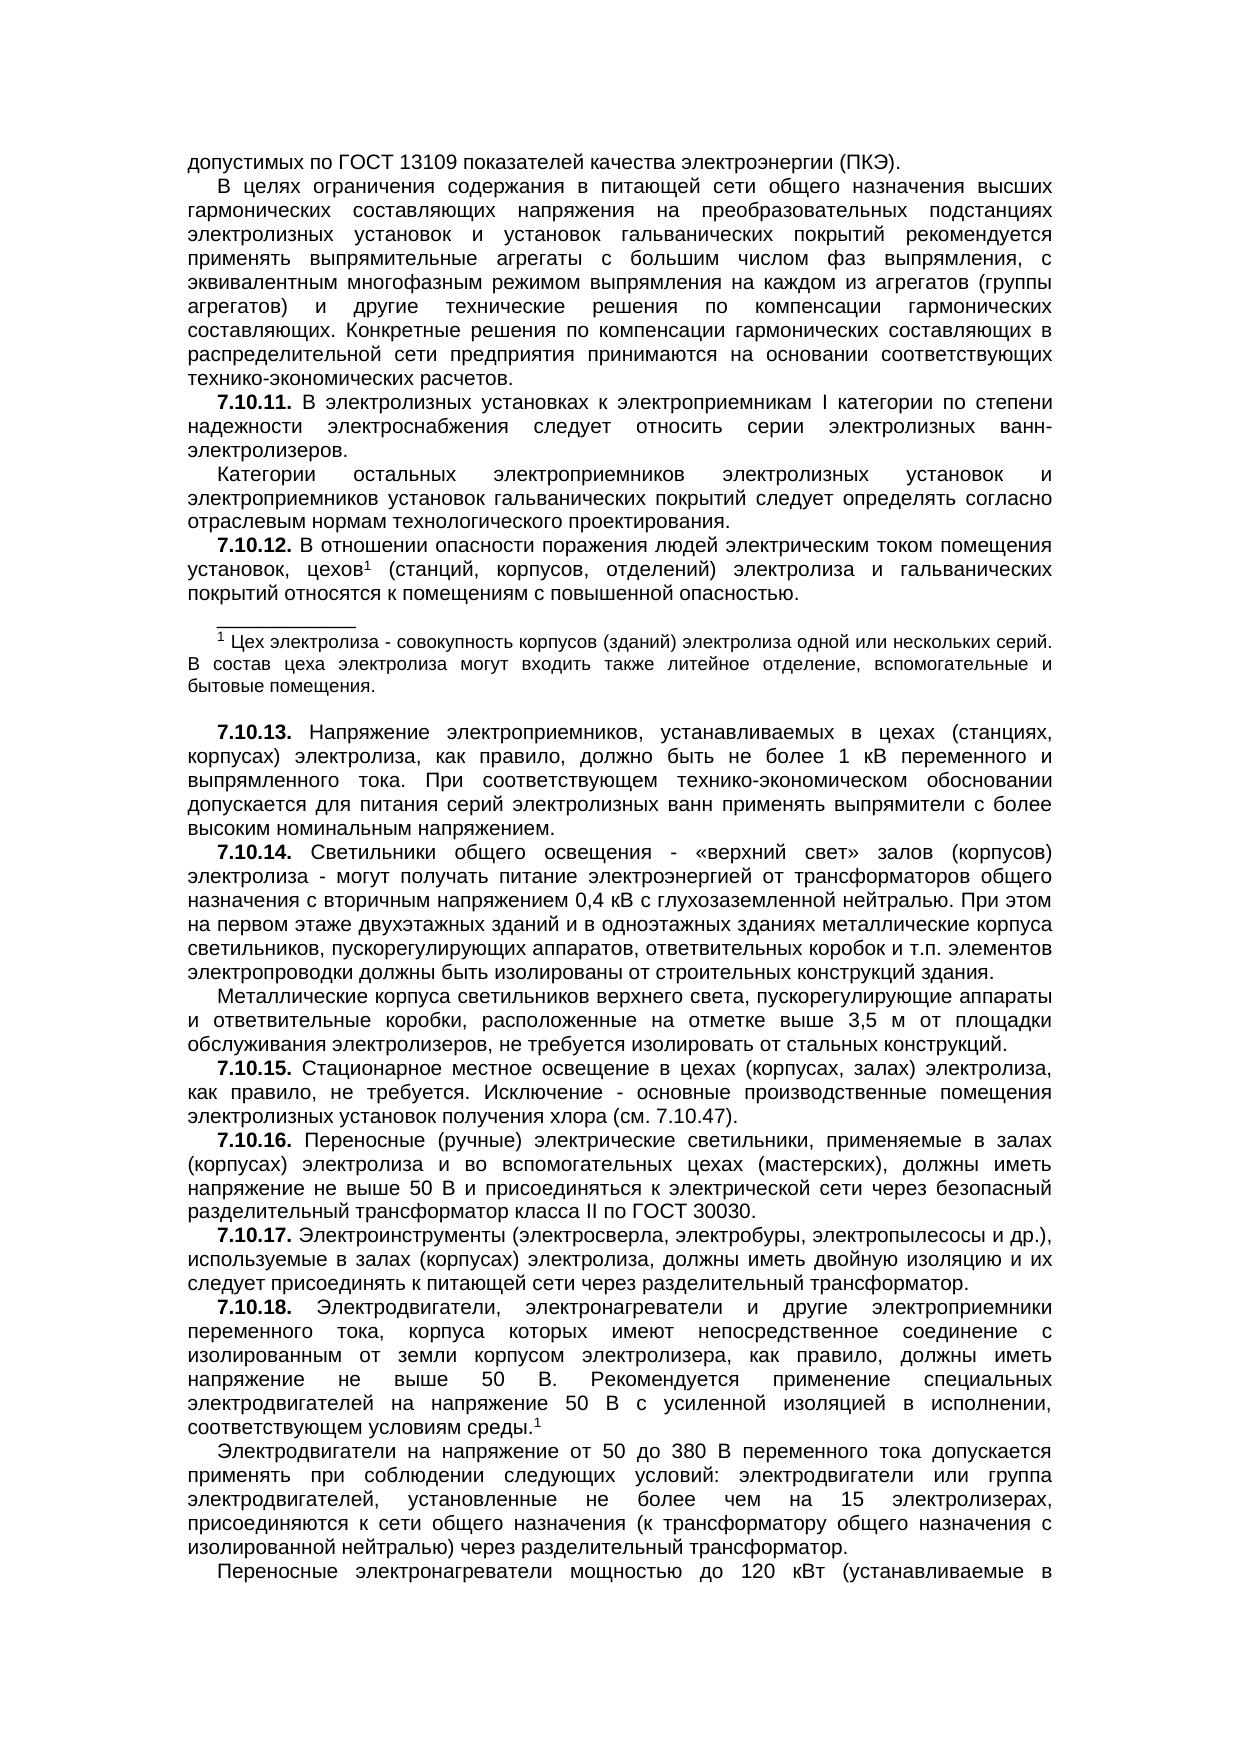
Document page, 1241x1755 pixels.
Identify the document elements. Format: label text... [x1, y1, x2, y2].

text 7.10.15. Стационарное местное освещение в цехах (корпусах, залах) электролиза, как правило, не требуется. Исключение - основные производственные помещения электролизных установок получения хлора (см. 7.10.47). [187, 1056, 1053, 1127]
text Переносные электронагреватели мощностью до 120 кВт (устанавливаемые в [187, 1559, 1053, 1583]
text В целях ограничения содержания в питающей сети общего назначения высших гармонических составляющих напряжения на преобразовательных подстанциях электролизных установок и установок гальванических покрытий рекомендуется применять выпрямительные агрегаты с большим числом фаз выпрямления, с эквивалентным многофазным режимом выпрямления на каждом из агрегатов (группы агрегатов) и другие технические решения по компенсации гармонических составляющих. Конкретные решения по компенсации гармонических составляющих в распределительной сети предприятия принимаются на основании соответствующих технико-экономических расчетов. [187, 174, 1053, 389]
text ____________ [187, 605, 1053, 629]
text 7.10.13. Напряжение электроприемников, устанавливаемых в цехах (станциях, корпусах) электролиза, как правило, должно быть не более 1 кВ переменного и выпрямленного тока. При соответствующем технико-экономическом обосновании допускается для питания серий электролизных ванн применять выпрямители с более высоким номинальным напряжением. [187, 720, 1053, 840]
text 7.10.18. Электродвигатели, электронагреватели и другие электроприемники переменного тока, корпуса которых имеют непосредственное соединение с изолированным от земли корпусом электролизера, как правило, должны иметь напряжение не выше 50 В. Рекомендуется применение специальных электродвигателей на напряжение 50 В с усиленной изоляцией в исполнении, соответствующем условиям среды.1 [187, 1295, 1053, 1439]
text допустимых по ГОСТ 13109 показателей качества электроэнергии (ПКЭ). [187, 150, 1053, 174]
text Металлические корпуса светильников верхнего света, пускорегулирующие аппараты и ответвительные коробки, расположенные на отметке выше 3,5 м от площадки обслуживания электролизеров, не требуется изолировать от стальных конструкций. [187, 984, 1053, 1056]
text 7.10.11. В электролизных установках к электроприемникам I категории по степени надежности электроснабжения следует относить серии электролизных ванн-электролизеров. [187, 389, 1053, 461]
text 7.10.17. Электроинструменты (электросверла, электробуры, электропылесосы и др.), используемые в залах (корпусах) электролиза, должны иметь двойную изоляцию и их следует присоединять к питающей сети через разделительный трансформатор. [187, 1223, 1053, 1295]
text 7.10.14. Светильники общего освещения - «верхний свет» залов (корпусов) электролиза - могут получать питание электроэнергией от трансформаторов общего назначения с вторичным напряжением 0,4 кВ с глухозаземленной нейтралью. При этом на первом этаже двухэтажных зданий и в одноэтажных зданиях металлические корпуса светильников, пускорегулирующих аппаратов, ответвительных коробок и т.п. элементов электропроводки должны быть изолированы от строительных конструкций здания. [187, 840, 1053, 984]
text Электродвигатели на напряжение от 50 до 380 В переменного тока допускается применять при соблюдении следующих условий: электродвигатели или группа электродвигателей, установленные не более чем на 15 электролизерах, присоединяются к сети общего назначения (к трансформатору общего назначения с изолированной нейтралью) через разделительный трансформатор. [187, 1439, 1053, 1559]
text 7.10.12. В отношении опасности поражения людей электрическим током помещения установок, цехов1 (станций, корпусов, отделений) электролиза и гальванических покрытий относятся к помещениям с повышенной опасностью. [187, 533, 1053, 605]
text Категории остальных электроприемников электролизных установок и электроприемников установок гальванических покрытий следует определять согласно отраслевым нормам технологического проектирования. [187, 461, 1053, 533]
text 1 Цех электролиза - совокупность корпусов (зданий) электролиза одной или нескольких серий. В состав цеха электролиза могут входить также литейное отделение, вспомогательные и бытовые помещения. [187, 629, 1053, 696]
text 7.10.16. Переносные (ручные) электрические светильники, применяемые в залах (корпусах) электролиза и во вспомогательных цехах (мастерских), должны иметь напряжение не выше 50 В и присоединяться к электрической сети через безопасный разделительный трансформатор класса II по ГОСТ 30030. [187, 1127, 1053, 1223]
